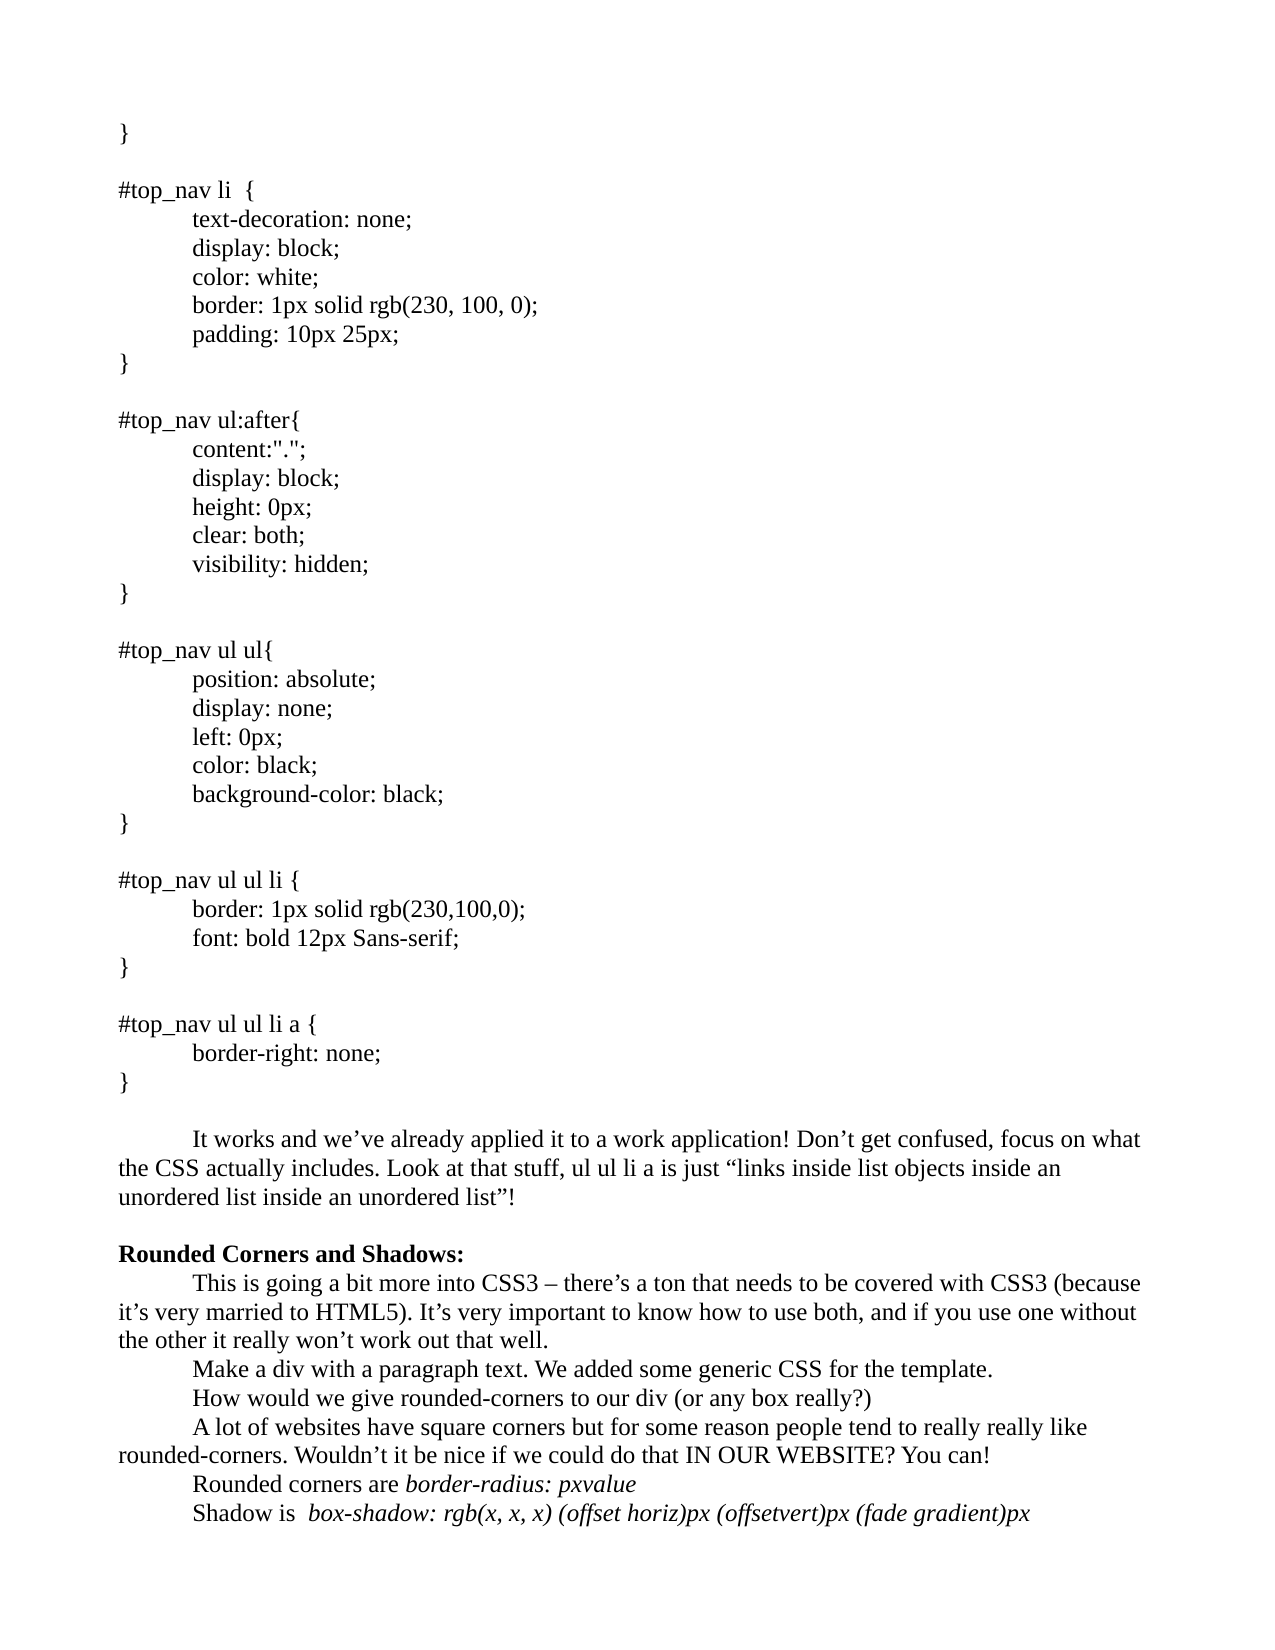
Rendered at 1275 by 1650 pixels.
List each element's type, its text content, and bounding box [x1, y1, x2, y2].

text } [118, 952, 1157, 981]
text display: block; [118, 463, 1157, 492]
text } [118, 808, 1157, 837]
text Make a div with a paragraph text. We added some generic CSS for the template. [118, 1354, 1157, 1383]
text Rounded Corners and Shadows: [118, 1239, 1157, 1268]
text height: 0px; [118, 492, 1157, 521]
text color: black; [118, 751, 1157, 779]
text clear: both; [118, 521, 1157, 549]
text A lot of websites have square corners but for some reason people tend to really really like rounded-corners. Wouldn’t it be nice if we could do that IN OUR WEBSITE? You can! [118, 1412, 1157, 1469]
text #top_nav ul:after{ [118, 406, 1157, 434]
text #top_nav ul ul li a { [118, 1009, 1157, 1038]
text Rounded corners are border-radius: pxvalue [118, 1469, 1157, 1498]
text } [118, 1067, 1157, 1096]
text display: none; [118, 693, 1157, 722]
text display: block; [118, 233, 1157, 262]
text left: 0px; [118, 722, 1157, 751]
text border-right: none; [118, 1038, 1157, 1067]
text font: bold 12px Sans-serif; [118, 923, 1157, 952]
text color: white; [118, 262, 1157, 291]
text Shadow is box-shadow: rgb(x, x, x) (offset horiz)px (offsetvert)px (fade gradient)px [118, 1498, 1157, 1527]
text content:"."; [118, 434, 1157, 463]
text #top_nav ul ul{ [118, 636, 1157, 664]
text #top_nav li { [118, 176, 1157, 204]
text It works and we’ve already applied it to a work application! Don’t get confused, focus on what the CSS actually includes. Look at that stuff, ul ul li a is just “links inside list objects inside an unordered list inside an unordered list”! [118, 1124, 1157, 1211]
text } [118, 578, 1157, 607]
text text-decoration: none; [118, 204, 1157, 233]
text } [118, 348, 1157, 377]
text position: absolute; [118, 664, 1157, 693]
text This is going a bit more into CSS3 – there’s a ton that needs to be covered with CSS3 (because it’s very married to HTML5). It’s very important to know how to use both, and if you use one without the other it really won’t work out that well. [118, 1268, 1157, 1354]
text visibility: hidden; [118, 549, 1157, 578]
text #top_nav ul ul li { [118, 866, 1157, 894]
text border: 1px solid rgb(230, 100, 0); [118, 291, 1157, 319]
text border: 1px solid rgb(230,100,0); [118, 894, 1157, 923]
text How would we give rounded-corners to our div (or any box really?) [118, 1383, 1157, 1412]
text } [118, 118, 1157, 147]
text padding: 10px 25px; [118, 319, 1157, 348]
text background-color: black; [118, 779, 1157, 808]
